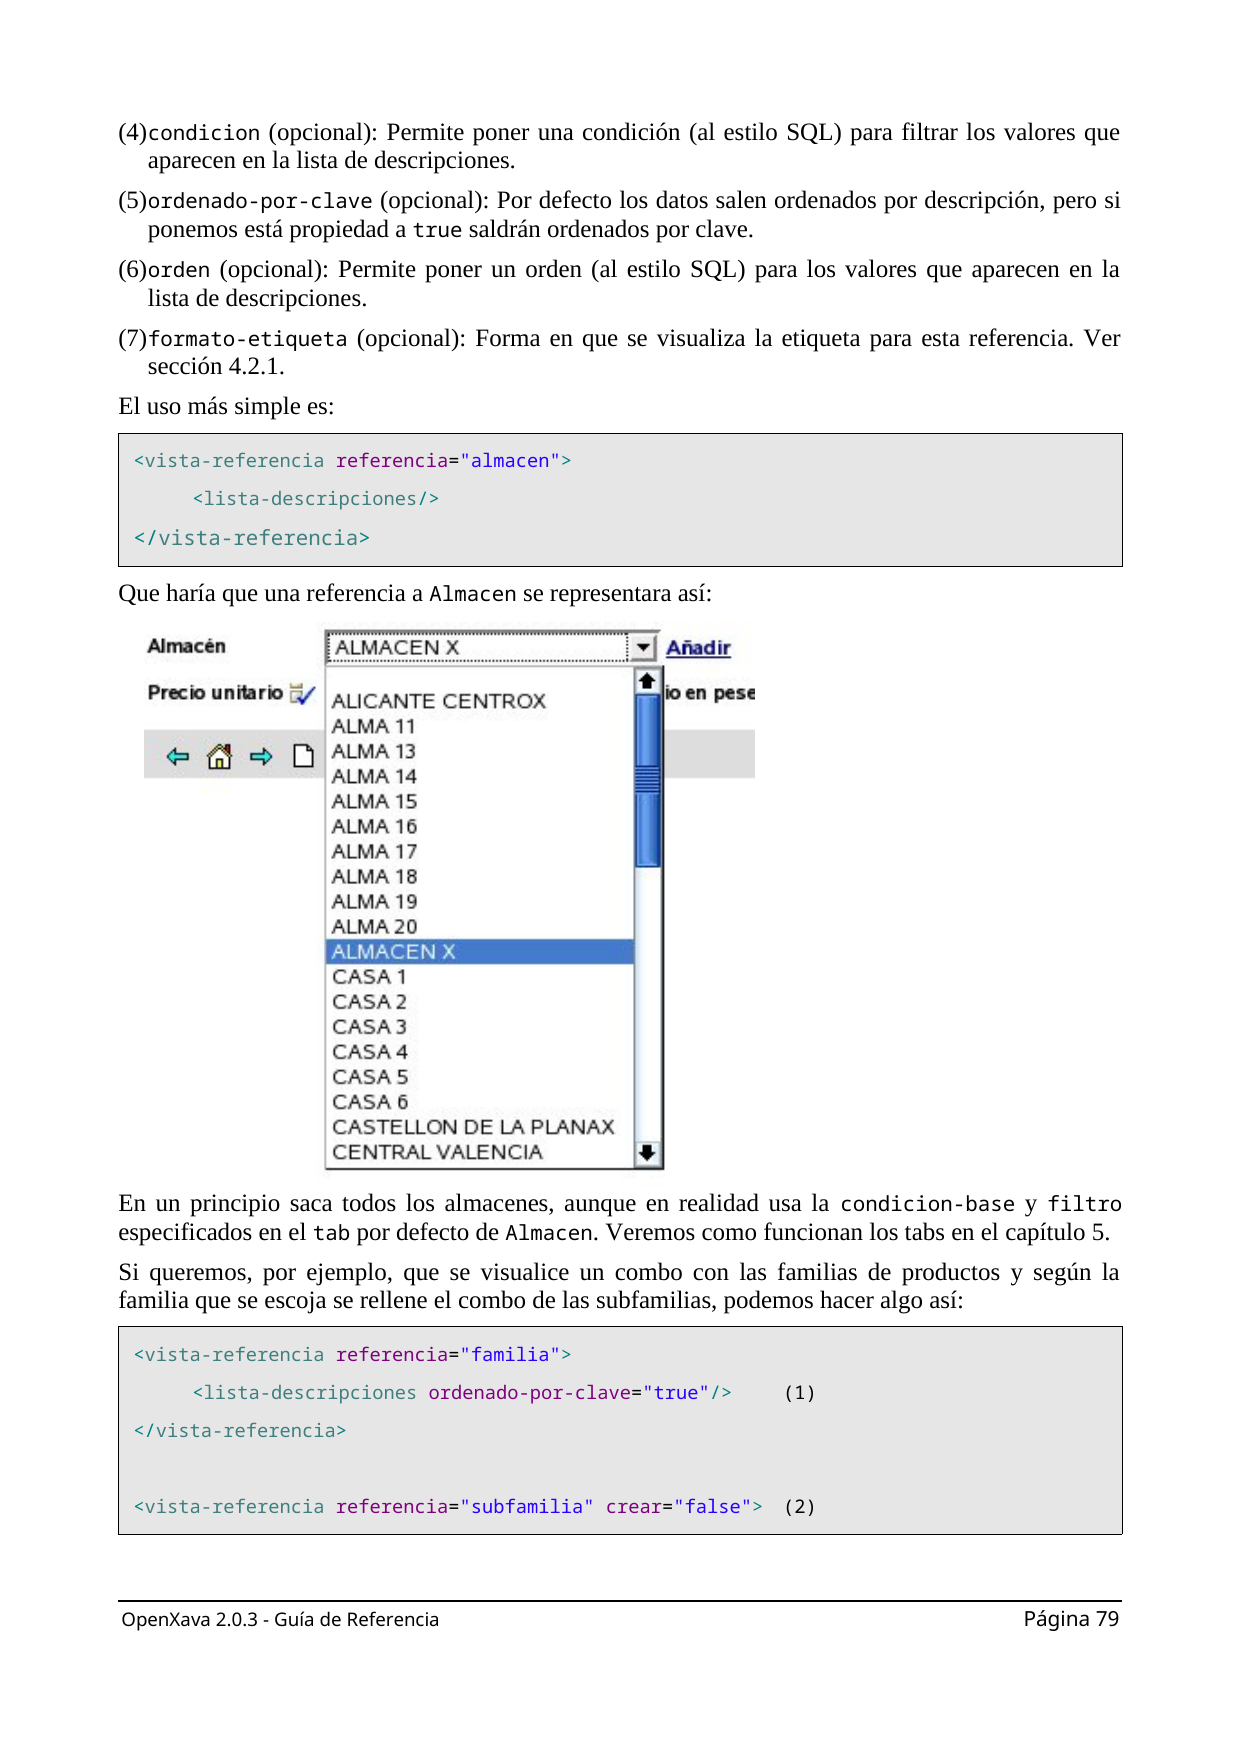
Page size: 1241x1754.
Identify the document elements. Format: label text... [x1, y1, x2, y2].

text </vista-referencia> [119, 1402, 1122, 1440]
text </vista-referencia> [119, 509, 1122, 566]
text <vista-referencia referencia="almacen"> [119, 434, 1122, 471]
list orden (opcional): Permite poner un orden (al estilo SQL) para los valores que aparecen en la lista de descripciones. [118, 256, 1122, 311]
text El uso más simple es: [118, 392, 1122, 420]
text <vista-referencia referencia="subfamilia" crear="false"> (2) [119, 1478, 1122, 1534]
text Si queremos, por ejemplo, que se visualice un combo con las familias de productos y según la familia que se escoja se rellene el combo de las subfamilias, podemos hacer algo así: [118, 1258, 1122, 1314]
text <vista-referencia referencia="familia"> [119, 1327, 1122, 1364]
text <lista-descripciones ordenado-por-clave="true"/> (1) [119, 1364, 1122, 1402]
picture [144, 621, 755, 1190]
text Que haría que una referencia a Almacen se representara así: [118, 579, 1122, 607]
text <lista-descripciones/> [119, 471, 1122, 509]
text En un principio saca todos los almacenes, aunque en realidad usa la condicion-base y filtro especificados en el tab por defecto de Almacen. Veremos como funcionan los tabs en el capítulo 5. [118, 620, 1122, 1246]
list condicion (opcional): Permite poner una condición (al estilo SQL) para filtrar los valores que aparecen en la lista de descripciones. [118, 118, 1122, 174]
list ordenado-por-clave (opcional): Por defecto los datos salen ordenados por descripción, pero si ponemos está propiedad a true saldrán ordenados por clave. [118, 187, 1122, 243]
list formato-etiqueta (opcional): Forma en que se visualiza la etiqueta para esta referencia. Ver sección 4.2.1. [118, 324, 1122, 380]
